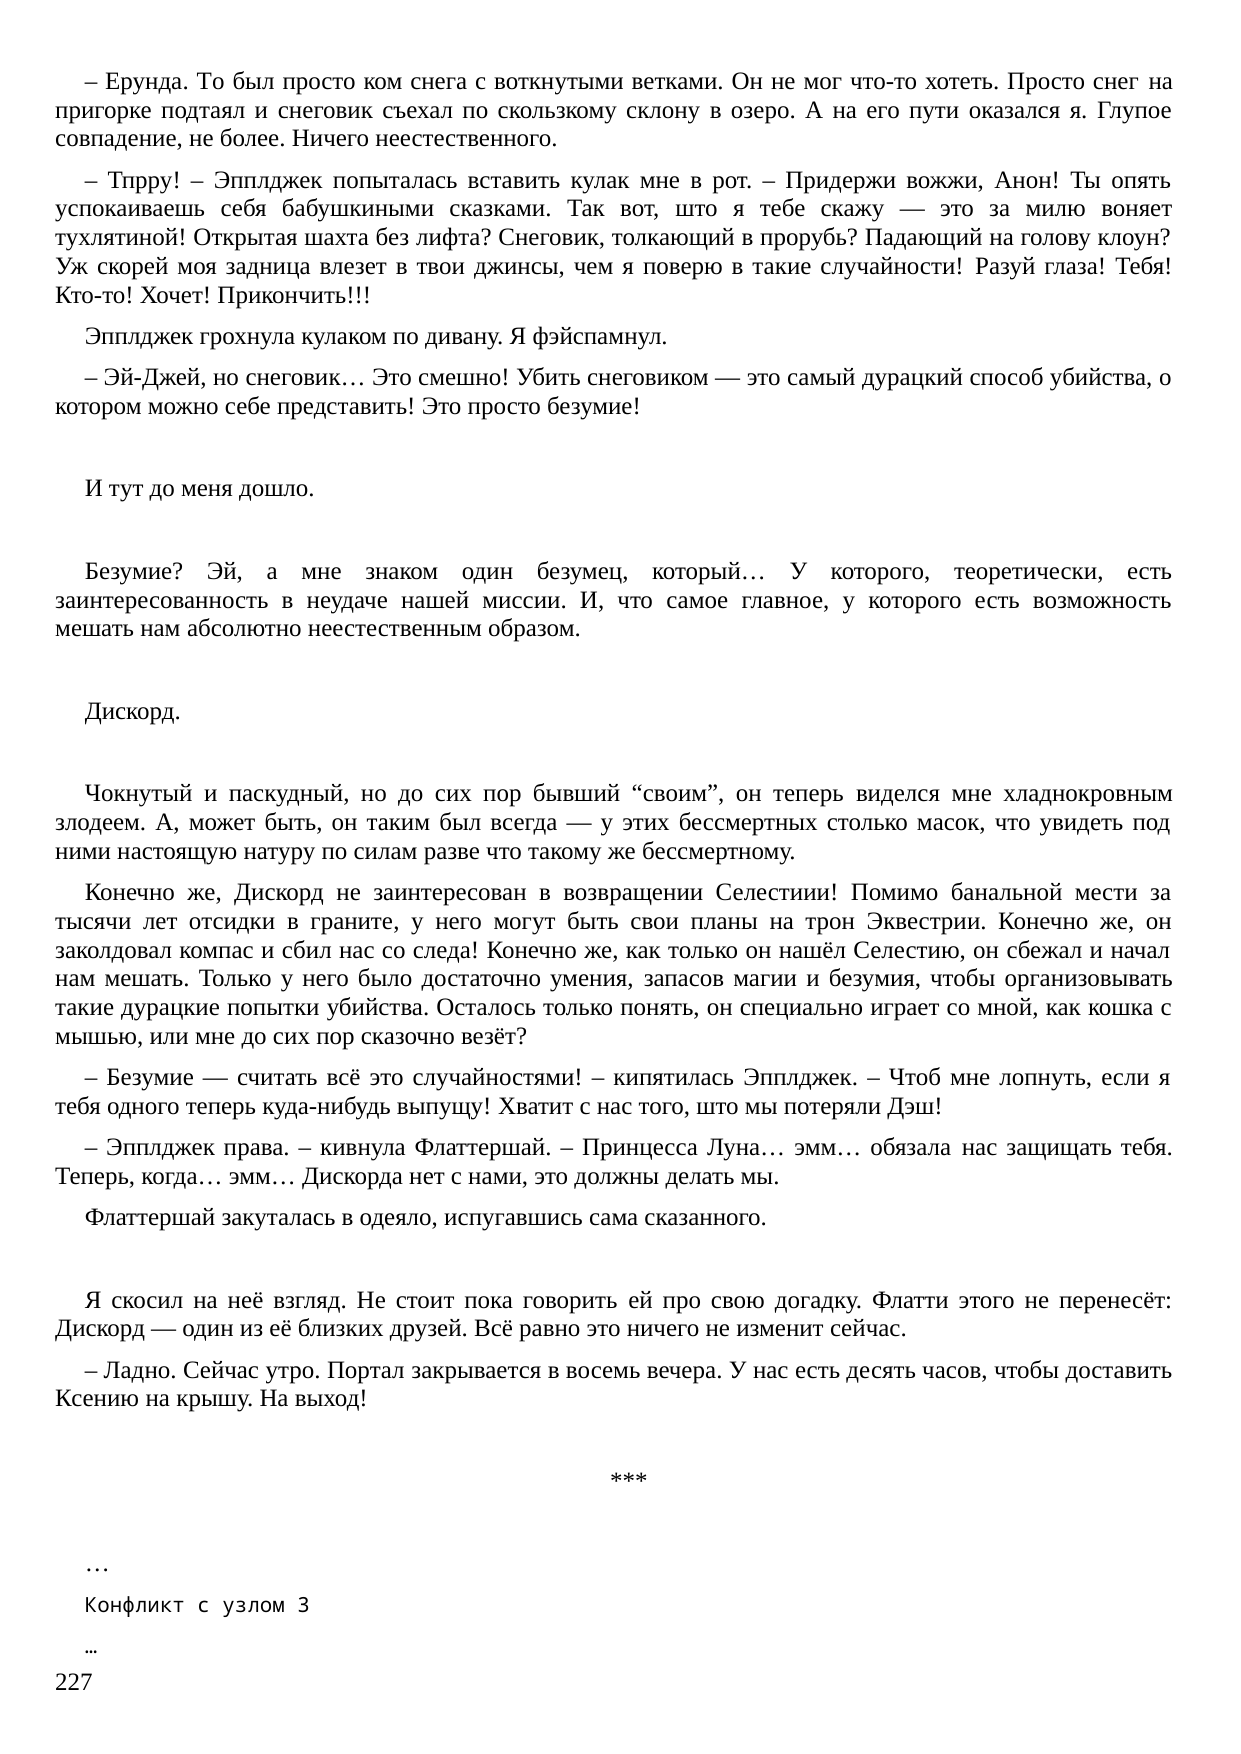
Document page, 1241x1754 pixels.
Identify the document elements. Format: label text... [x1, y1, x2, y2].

text – Ладно. Сейчас утро. Портал закрывается в восемь вечера. У нас есть десять часов, чтобы доставить Ксению на крышу. На выход! [55, 1355, 1173, 1412]
text Я скосил на неё взгляд. Не стоит пока говорить ей про свою догадку. Флатти этого не перенесёт: Дискорд — один из её близких друзей. Всё равно это ничего не изменит сейчас. [55, 1285, 1173, 1342]
text Чокнутый и паскудный, но до сих пор бывший “своим”, он теперь виделся мне хладнокровным злодеем. А, может быть, он таким был всегда — у этих бессмертных столько масок, что увидеть под ними настоящую натуру по силам разве что такому же бессмертному. [55, 778, 1173, 865]
text – Эпплджек права. – кивнула Флаттершай. – Принцесса Луна… эмм… обязала нас защищать тебя. Теперь, когда… эмм… Дискорда нет с нами, это должны делать мы. [55, 1132, 1173, 1190]
text … [55, 1548, 1173, 1577]
text – Ерунда. То был просто ком снега с воткнутыми ветками. Он не мог что-то хотеть. Просто снег на пригорке подтаял и снеговик съехал по скользкому склону в озеро. А на его пути оказался я. Глупое совпадение, не более. Ничего неестественного. [55, 66, 1173, 152]
text – Тпрру! – Эпплджек попыталась вставить кулак мне в рот. – Придержи вожжи, Анон! Ты опять успокаиваешь себя бабушкиными сказками. Так вот, што я тебе скажу — это за милю воняет тухлятиной! Открытая шахта без лифта? Снеговик, толкающий в прорубь? Падающий на голову клоун? Уж скорей моя задница влезет в твои джинсы, чем я поверю в такие случайности! Разуй глаза! Тебя! Кто-то! Хочет! Прикончить!!! [55, 165, 1173, 308]
text И тут до меня дошло. [55, 473, 1173, 502]
text … [55, 1631, 1173, 1659]
text Дискорд. [55, 696, 1173, 725]
text Конфликт с узлом 3 [55, 1590, 1173, 1618]
text – Безумие — считать всё это случайностями! – кипятилась Эпплджек. – Чтоб мне лопнуть, если я тебя одного теперь куда-нибудь выпущу! Хватит с нас того, што мы потеряли Дэш! [55, 1062, 1173, 1120]
text – Эй-Джей, но снеговик… Это смешно! Убить снеговиком — это самый дурацкий способ убийства, о котором можно себе представить! Это просто безумие! [55, 362, 1173, 420]
text Эпплджек грохнула кулаком по дивану. Я фэйспамнул. [55, 321, 1173, 350]
text Флаттершай закуталась в одеяло, испугавшись сама сказанного. [55, 1202, 1173, 1231]
text Конечно же, Дискорд не заинтересован в возвращении Селестиии! Помимо банальной мести за тысячи лет отсидки в граните, у него могут быть свои планы на трон Эквестрии. Конечно же, он заколдовал компас и сбил нас со следа! Конечно же, как только он нашёл Селестию, он сбежал и начал нам мешать. Только у него было достаточно умения, запасов магии и безумия, чтобы организовывать такие дурацкие попытки убийства. Осталось только понять, он специально играет со мной, как кошка с мышью, или мне до сих пор сказочно везёт? [55, 877, 1173, 1050]
text *** [55, 1466, 1173, 1495]
text Безумие? Эй, а мне знаком один безумец, который… У которого, теоретически, есть заинтересованность в неудаче нашей миссии. И, что самое главное, у которого есть возможность мешать нам абсолютно неестественным образом. [55, 556, 1173, 642]
